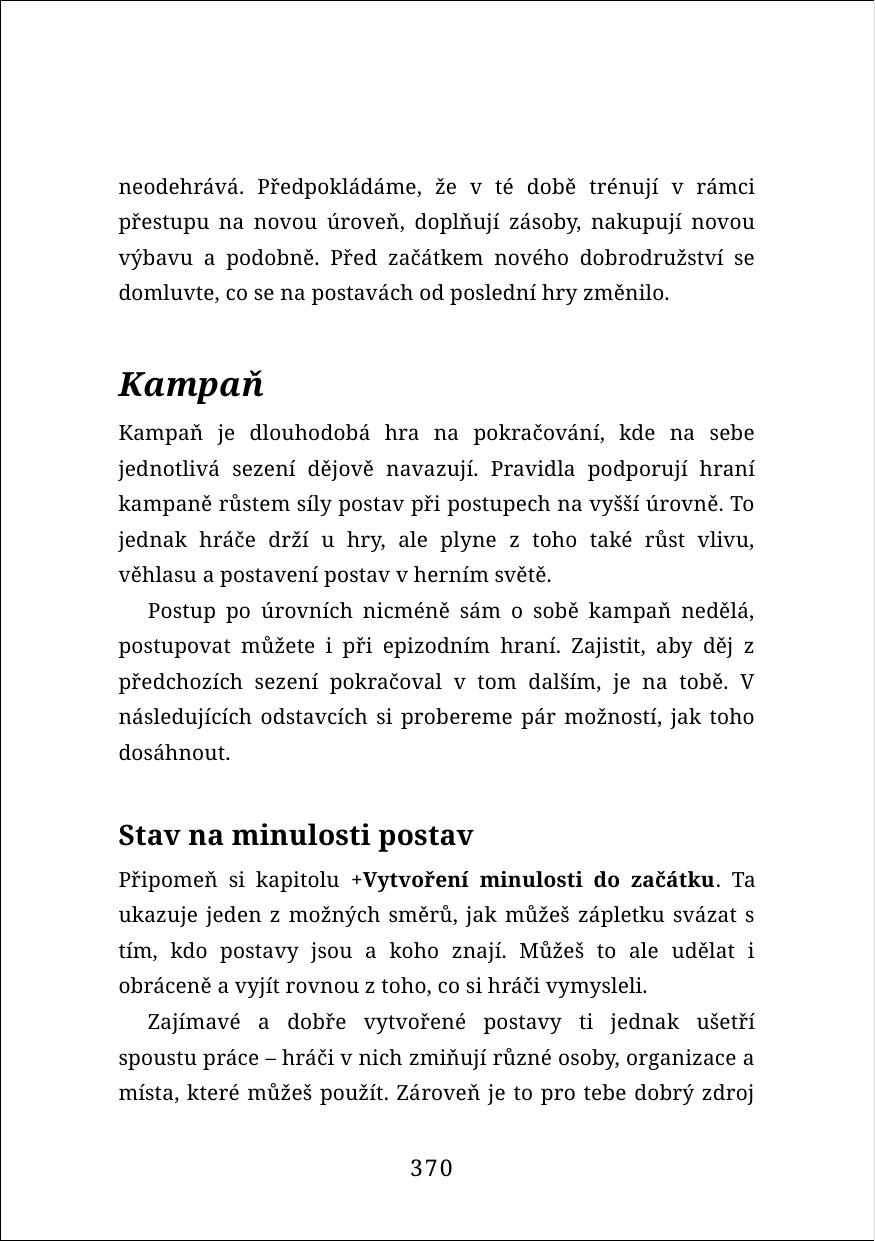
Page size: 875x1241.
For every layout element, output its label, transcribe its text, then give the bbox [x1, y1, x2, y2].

text neodehrává. Předpokládáme, že v té době trénují v rámci přestupu na novou úroveň, doplňují zásoby, nakupují novou výbavu a podobně. Před začátkem nového dobrodružství se domluvte, co se na postavách od poslední hry změnilo. [118, 172, 756, 307]
subtitle Stav na minulosti postav [118, 815, 756, 853]
text Kampaň je dlouhodobá hra na pokračování, kde na sebe jednotlivá sezení dějově navazují. Pravidla podporují hraní kampaně růstem síly postav při postupech na vyšší úrovně. To jednak hráče drží u hry, ale plyne z toho také růst vlivu, věhlasu a postavení postav v herním světě. Postup po úrovních nicméně sám o sobě kampaň nedělá, postupovat můžete i při epizodním hraní. Zajistit, aby děj z předchozích sezení pokračoval v tom dalším, je na tobě. V následujících odstavcích si probereme pár možností, jak toho dosáhnout. [118, 418, 756, 766]
text Připomeň si kapitolu +Vytvoření minulosti do začátku. Ta ukazuje jeden z možných směrů, jak můžeš zápletku svázat s tím, kdo postavy jsou a koho znají. Můžeš to ale udělat i obráceně a vyjít rovnou z toho, co si hráči vymysleli. Zajímavé a dobře vytvořené postavy ti jednak ušetří spoustu práce – hráči v nich zmiňují různé osoby, organizace a místa, které můžeš použít. Zároveň je to pro tebe dobrý zdroj [118, 865, 756, 1107]
subtitle Kampaň [118, 361, 756, 407]
